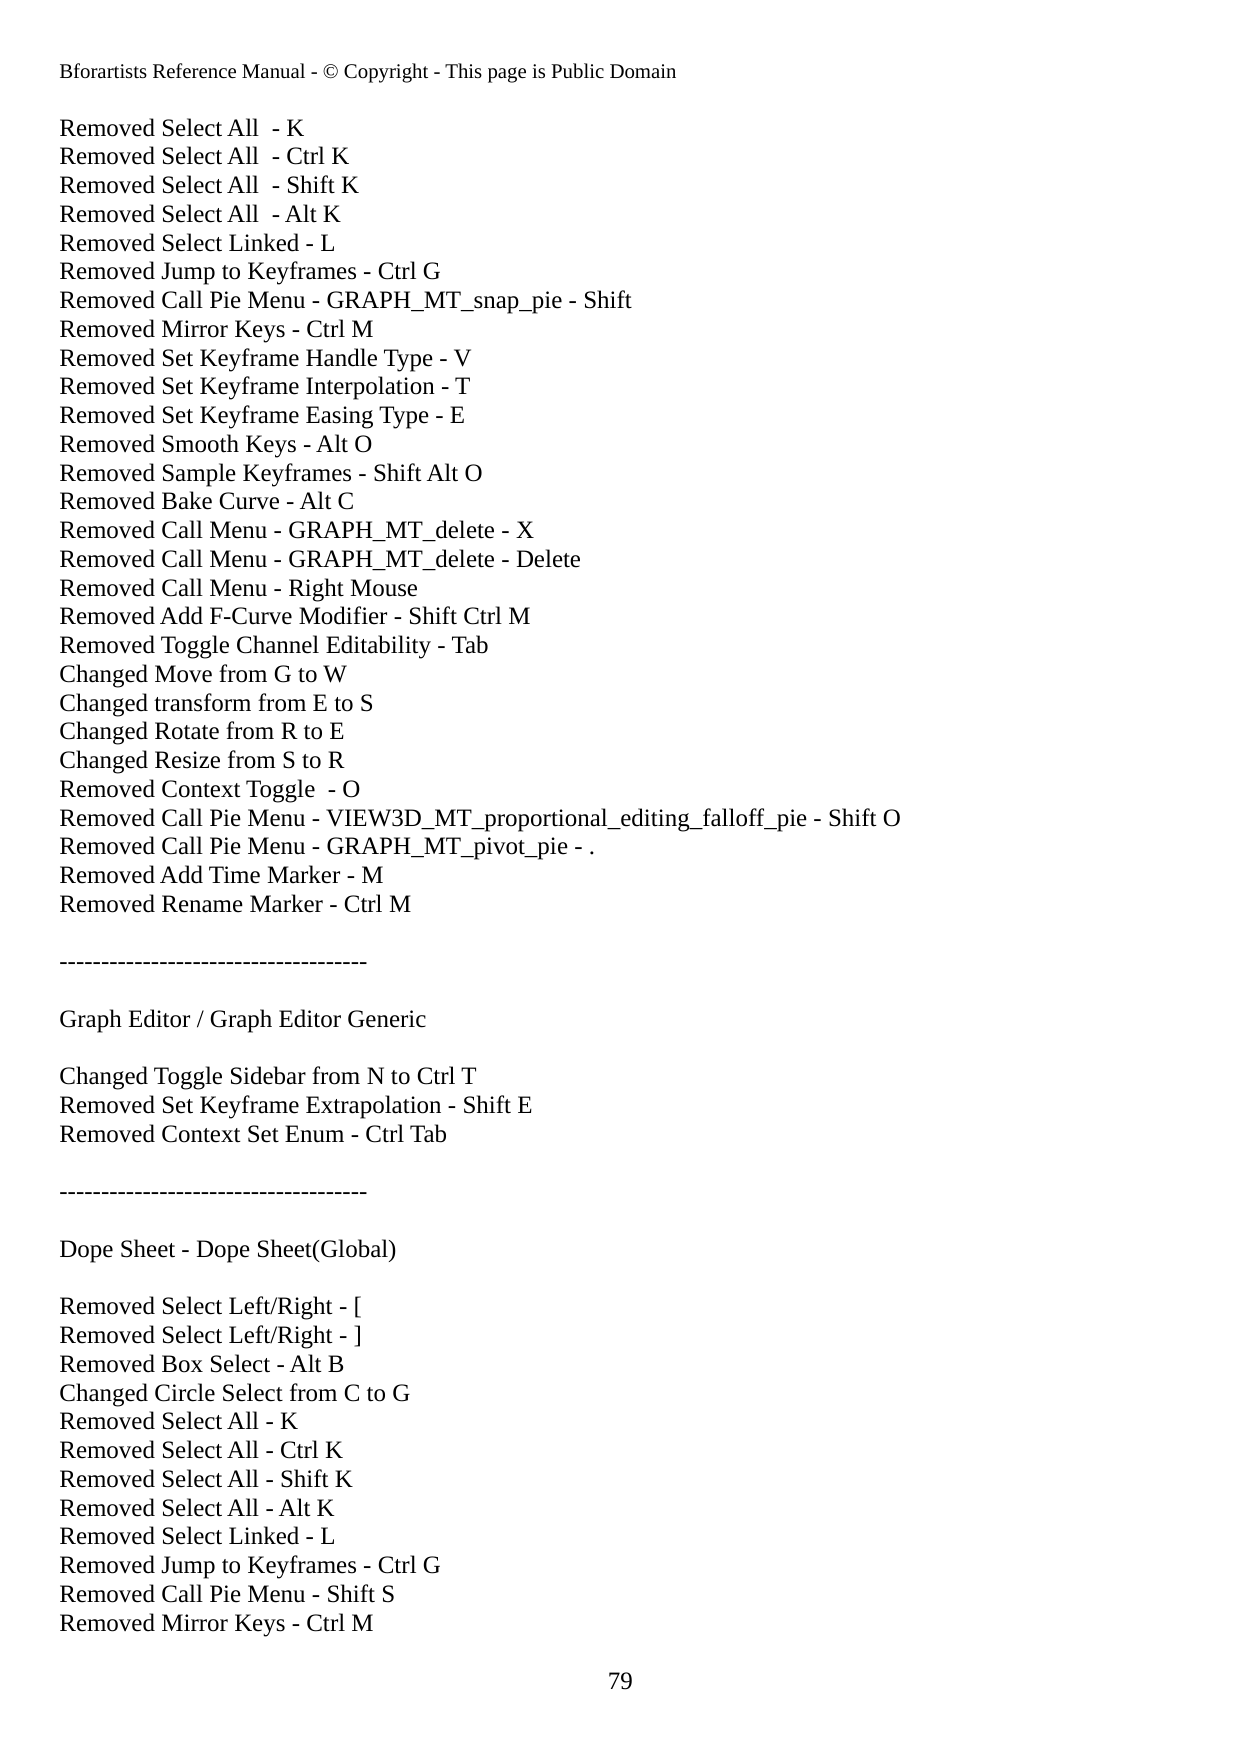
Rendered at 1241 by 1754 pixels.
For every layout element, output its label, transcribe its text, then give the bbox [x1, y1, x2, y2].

text Removed Select All - Ctrl K [59, 1435, 1181, 1464]
text Removed Add F-Curve Modifier - Shift Ctrl M [59, 601, 1181, 630]
text Removed Select All - K [59, 113, 1181, 141]
text Removed Select All - Ctrl K [59, 141, 1181, 170]
text Removed Set Keyframe Handle Type - V [59, 343, 1181, 371]
text Removed Toggle Channel Editability - Tab [59, 630, 1181, 659]
text Removed Context Toggle - O [59, 774, 1181, 803]
text Removed Select Linked - L [59, 228, 1181, 256]
text ------------------------------------- [59, 1176, 1181, 1205]
text Removed Select All - Alt K [59, 199, 1181, 228]
text Removed Call Pie Menu - Shift S [59, 1579, 1181, 1608]
text Changed Resize from S to R [59, 745, 1181, 774]
text Removed Smooth Keys - Alt O [59, 429, 1181, 458]
text Removed Select All - Shift K [59, 170, 1181, 199]
text Removed Add Time Marker - M [59, 860, 1181, 889]
text Removed Box Select - Alt B [59, 1349, 1181, 1378]
text Removed Rename Marker - Ctrl M [59, 889, 1181, 918]
text Removed Call Menu - Right Mouse [59, 573, 1181, 601]
text Removed Call Menu - GRAPH_MT_delete - Delete [59, 544, 1181, 573]
text Removed Context Set Enum - Ctrl Tab [59, 1119, 1181, 1148]
text Removed Bake Curve - Alt C [59, 486, 1181, 515]
text Changed Rotate from R to E [59, 716, 1181, 745]
text Removed Select Left/Right - [ [59, 1291, 1181, 1320]
text Removed Mirror Keys - Ctrl M [59, 314, 1181, 343]
text Changed Circle Select from C to G [59, 1378, 1181, 1406]
text Removed Select All - K [59, 1406, 1181, 1435]
text Changed Toggle Sidebar from N to Ctrl T [59, 1061, 1181, 1090]
text Removed Jump to Keyframes - Ctrl G [59, 1550, 1181, 1579]
text Removed Set Keyframe Extrapolation - Shift E [59, 1090, 1181, 1119]
text ------------------------------------- [59, 946, 1181, 975]
text Graph Editor / Graph Editor Generic [59, 1004, 1181, 1033]
text Removed Call Menu - GRAPH_MT_delete - X [59, 515, 1181, 544]
text Removed Select Left/Right - ] [59, 1320, 1181, 1349]
text Changed Move from G to W [59, 659, 1181, 688]
text Removed Call Pie Menu - GRAPH_MT_pivot_pie - . [59, 831, 1181, 860]
text Dope Sheet - Dope Sheet(Global) [59, 1234, 1181, 1263]
text Removed Set Keyframe Interpolation - T [59, 371, 1181, 400]
text Removed Jump to Keyframes - Ctrl G [59, 256, 1181, 285]
text Removed Call Pie Menu - GRAPH_MT_snap_pie - Shift [59, 285, 1181, 314]
text Removed Sample Keyframes - Shift Alt O [59, 458, 1181, 486]
text Removed Select All - Alt K [59, 1493, 1181, 1521]
text Removed Select All - Shift K [59, 1464, 1181, 1493]
text Removed Call Pie Menu - VIEW3D_MT_proportional_editing_falloff_pie - Shift O [59, 803, 1181, 831]
text Removed Select Linked - L [59, 1521, 1181, 1550]
text Changed transform from E to S [59, 688, 1181, 716]
text Removed Mirror Keys - Ctrl M [59, 1608, 1181, 1636]
text Removed Set Keyframe Easing Type - E [59, 400, 1181, 429]
